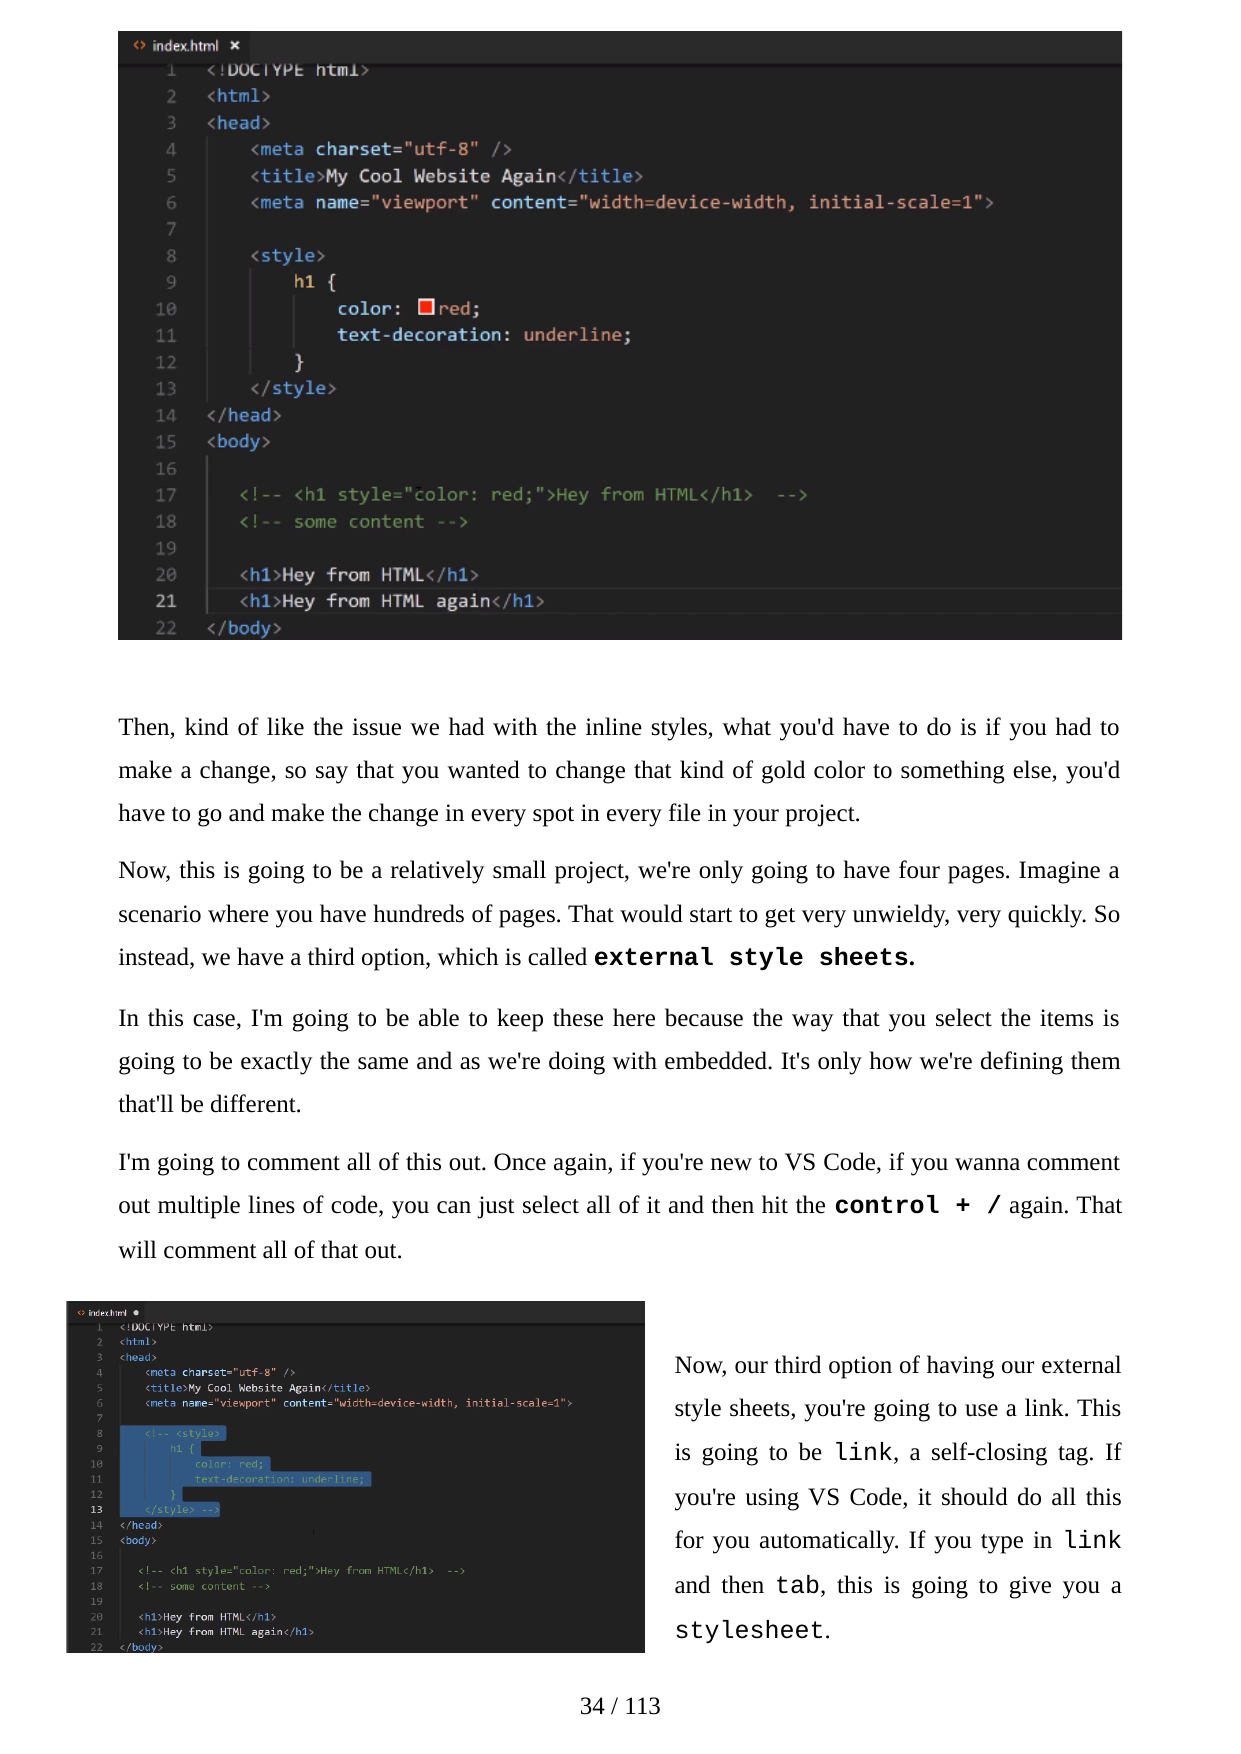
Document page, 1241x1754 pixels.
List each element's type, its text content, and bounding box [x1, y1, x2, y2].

text Now, our third option of having our external style sheets, you're going to use a link. This is going to be link, a self-closing tag. If you're using VS Code, it should do all this for you automatically. If you type in link and then tab, this is going to give you a stylesheet. [645, 1350, 1122, 1646]
picture [66, 1301, 645, 1653]
text Then, kind of like the issue we had with the inline styles, what you'd have to do is if you had to make a change, so say that you wanted to change that kind of gold color to something else, you'd have to go and make the change in every spot in every file in your project. [118, 712, 1122, 827]
picture [118, 31, 1123, 640]
text Now, this is going to be a relatively small project, we're only going to have four pages. Imagine a scenario where you have hundreds of pages. That would start to get very unwieldy, very quickly. So instead, we have a third option, which is called external style sheets. [118, 856, 1122, 973]
text In this case, I'm going to be able to keep these here because the way that you select the items is going to be exactly the same and as we're doing with embedded. It's only how we're defining them that'll be different. [118, 1003, 1122, 1118]
text I'm going to comment all of this out. Once again, if you're new to VS Code, if you wanna comment out multiple lines of code, you can just select all of it and then hit the control + / again. That will comment all of that out. [118, 1147, 1122, 1264]
